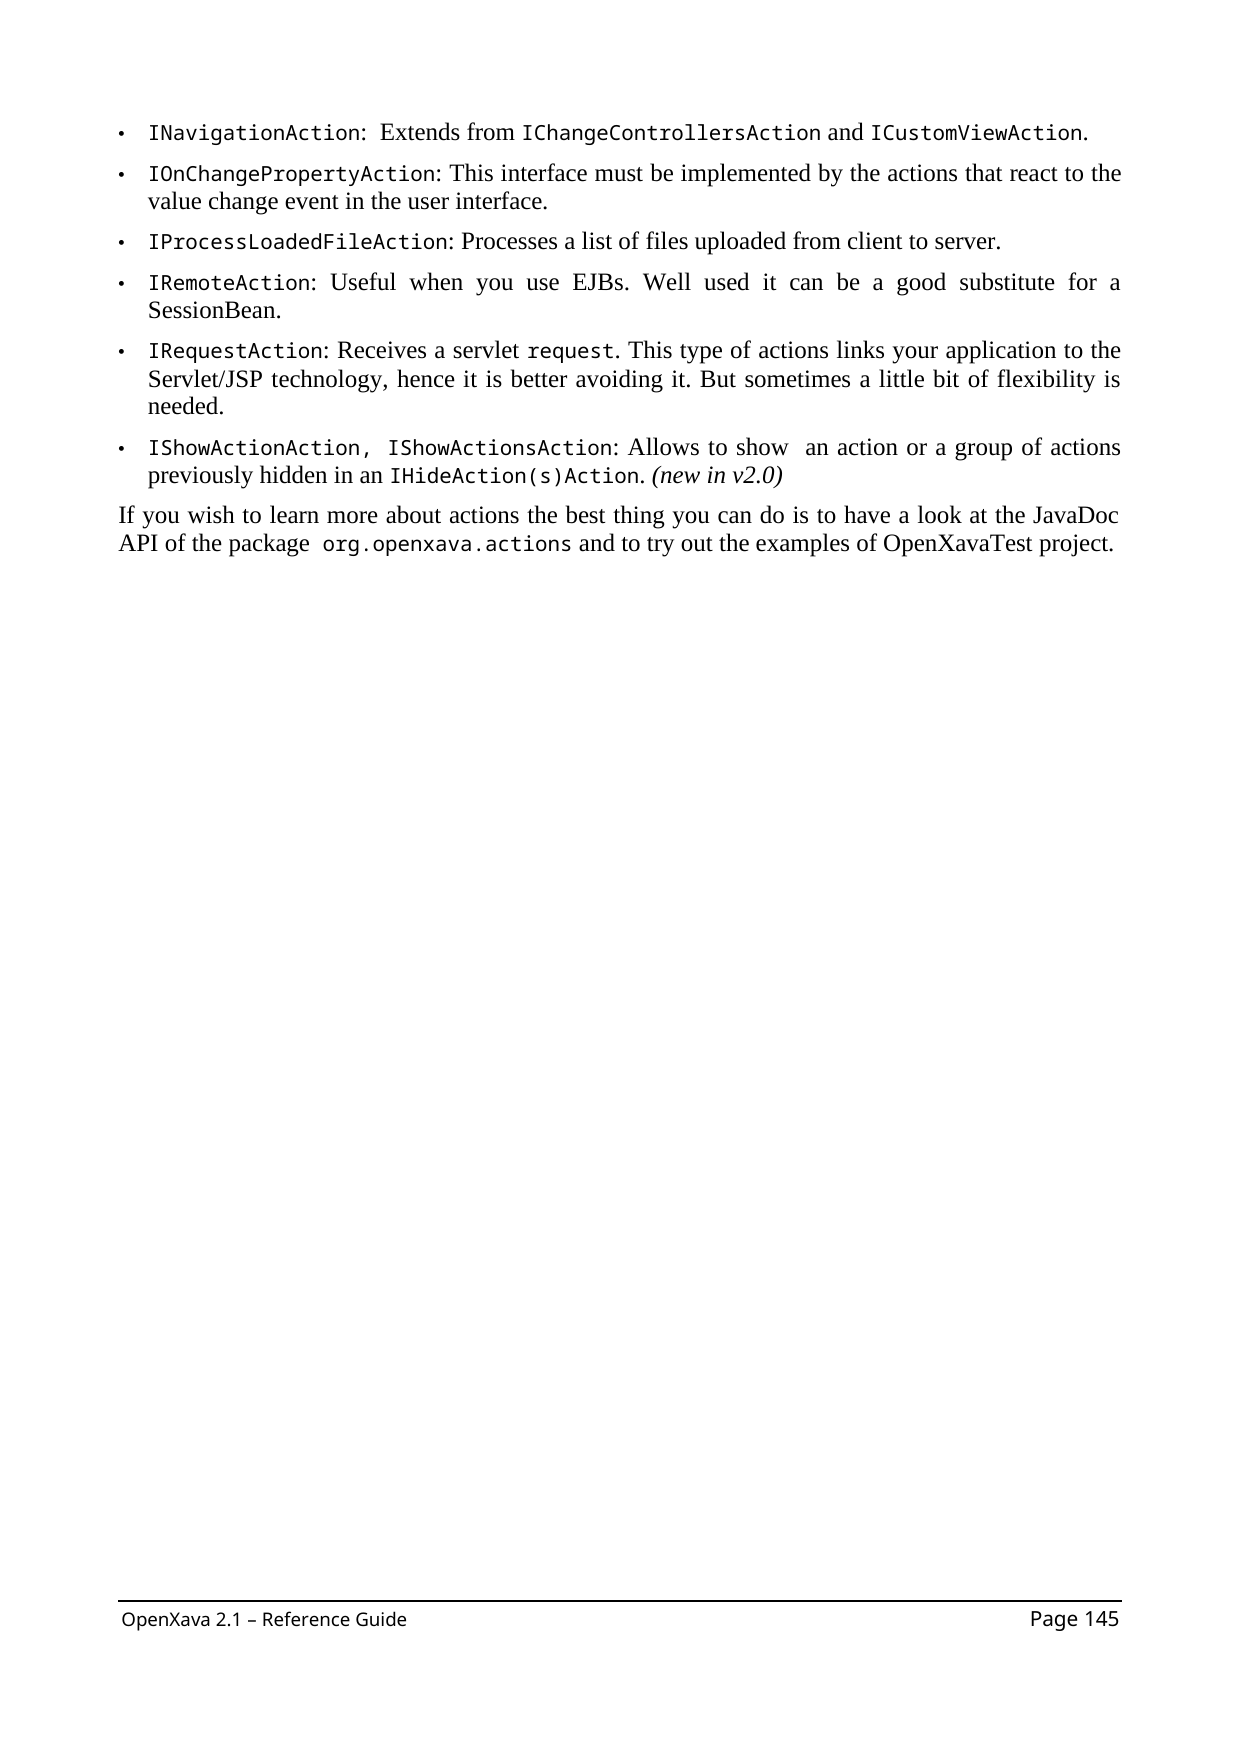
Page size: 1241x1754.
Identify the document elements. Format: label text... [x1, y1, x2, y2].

list IShowActionAction, IShowActionsAction: Allows to show an action or a group of actions previously hidden in an IHideAction(s)Action. (new in v2.0) [118, 433, 1122, 489]
list IProcessLoadedFileAction: Processes a list of files uploaded from client to server. [118, 227, 1122, 256]
list IRequestAction: Receives a servlet request. This type of actions links your application to the Servlet/JSP technology, hence it is better avoiding it. But sometimes a little bit of flexibility is needed. [118, 336, 1122, 420]
text If you wish to learn more about actions the best thing you can do is to have a look at the JavaDoc API of the package org.openxava.actions and to try out the examples of OpenXavaTest project. [118, 502, 1122, 557]
list INavigationAction: Extends from IChangeControllersAction and ICustomViewAction. [118, 118, 1122, 146]
list IOnChangePropertyAction: This interface must be implemented by the actions that react to the value change event in the user interface. [118, 159, 1122, 215]
list IRemoteAction: Useful when you use EJBs. Well used it can be a good substitute for a SessionBean. [118, 268, 1122, 324]
